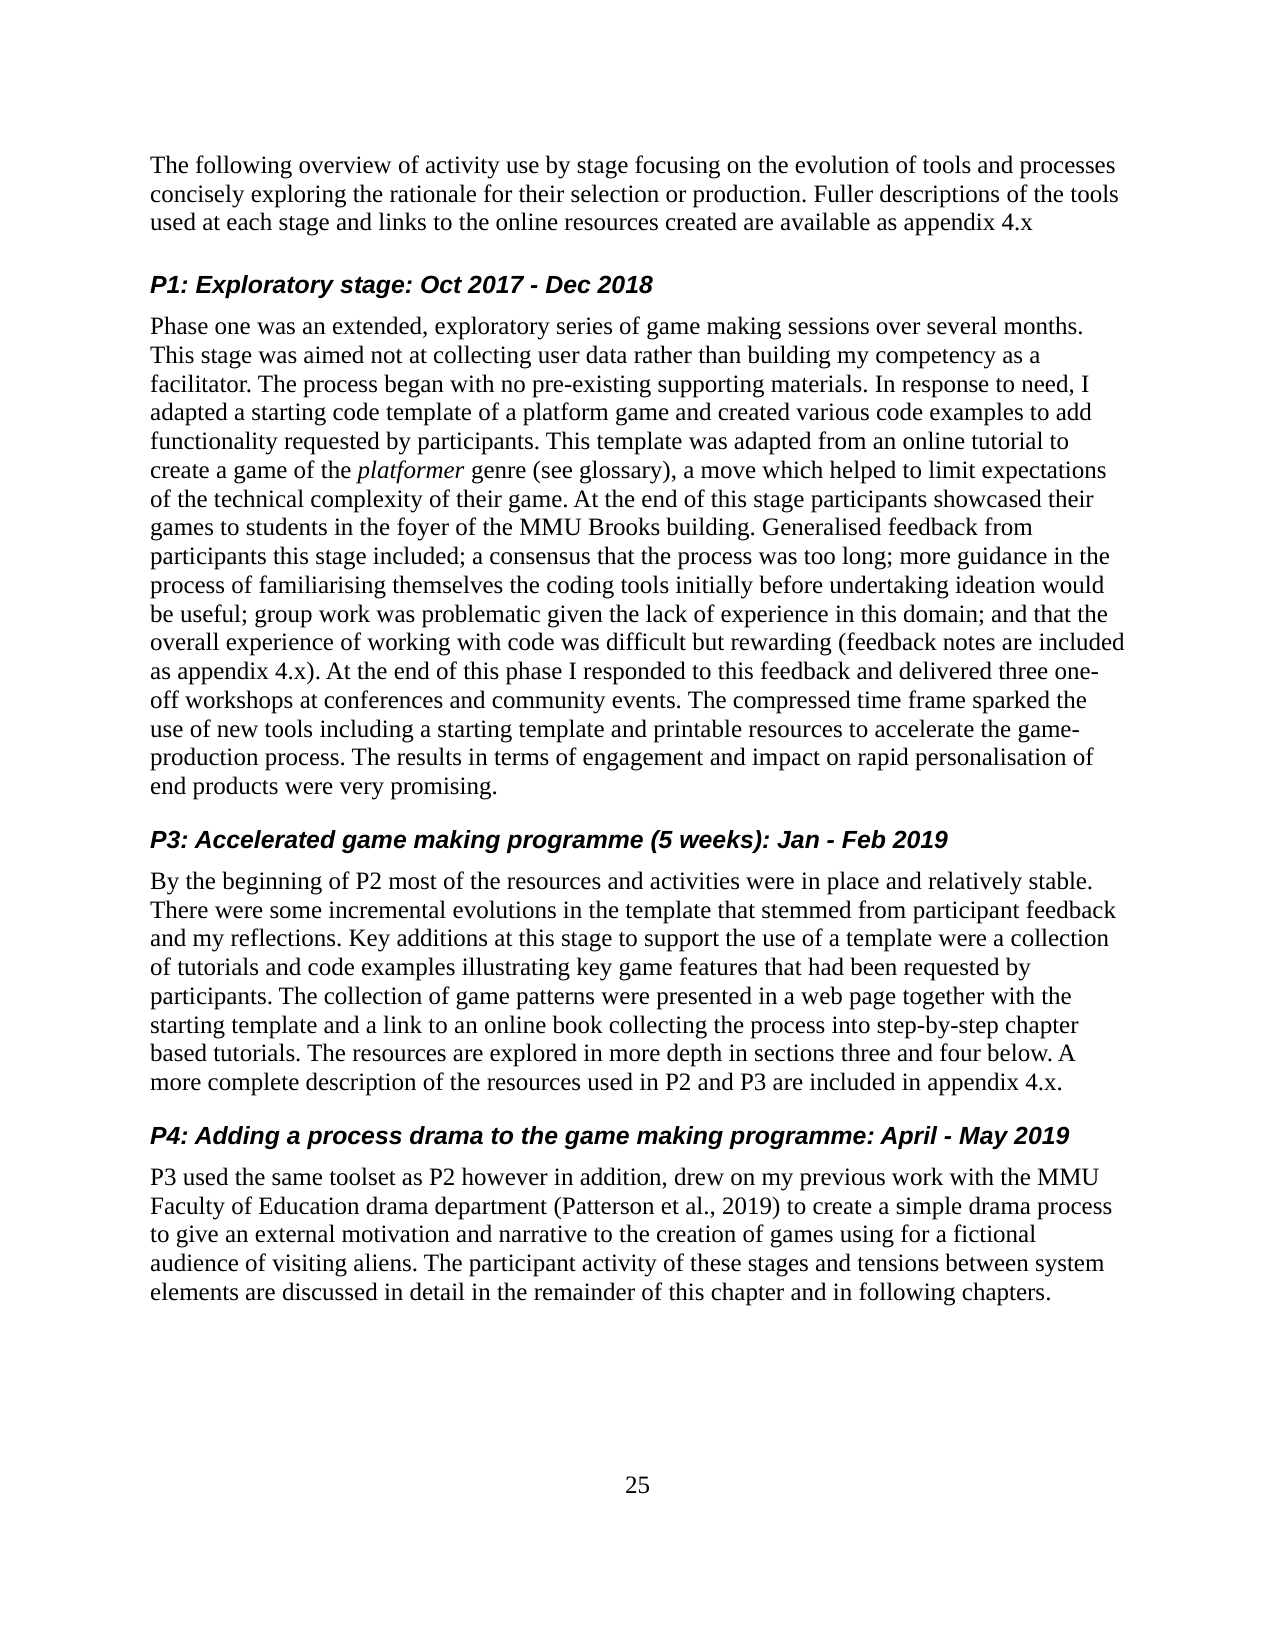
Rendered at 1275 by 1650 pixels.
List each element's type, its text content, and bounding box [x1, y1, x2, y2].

text P3 used the same toolset as P2 however in addition, drew on my previous work with the MMU Faculty of Education drama department (Patterson et al., 2019) to create a simple drama process to give an external motivation and narrative to the creation of games using for a fictional audience of visiting aliens. The participant activity of these stages and tensions between system elements are discussed in detail in the remainder of this chapter and in following chapters. [150, 1162, 1125, 1306]
subtitle P4: Adding a process drama to the game making programme: April - May 2019 [150, 1121, 1125, 1149]
text By the beginning of P2 most of the resources and activities were in place and relatively stable. There were some incremental evolutions in the template that stemmed from participant feedback and my reflections. Key additions at this stage to support the use of a template were a collection of tutorials and code examples illustrating key game features that had been requested by participants. The collection of game patterns were presented in a web page together with the starting template and a link to an online book collecting the process into step-by-step chapter based tutorials. The resources are explored in more depth in sections three and four below. A more complete description of the resources used in P2 and P3 are included in appendix 4.x. [150, 866, 1125, 1096]
subtitle P1: Exploratory stage: Oct 2017 - Dec 2018 [150, 270, 1125, 299]
text Phase one was an extended, exploratory series of game making sessions over several months. This stage was aimed not at collecting user data rather than building my competency as a facilitator. The process began with no pre-existing supporting materials. In response to need, I adapted a starting code template of a platform game and created various code examples to add functionality requested by participants. This template was adapted from an online tutorial to create a game of the platformer genre (see glossary), a move which helped to limit expectations of the technical complexity of their game. At the end of this stage participants showcased their games to students in the foyer of the MMU Brooks building. Generalised feedback from participants this stage included; a consensus that the process was too long; more guidance in the process of familiarising themselves the coding tools initially before undertaking ideation would be useful; group work was problematic given the lack of experience in this domain; and that the overall experience of working with code was difficult but rewarding (feedback notes are included as appendix 4.x). At the end of this phase I responded to this feedback and delivered three one-off workshops at conferences and community events. The compressed time frame sparked the use of new tools including a starting template and printable resources to accelerate the game-production process. The results in terms of engagement and impact on rapid personalisation of end products were very promising. [150, 311, 1125, 800]
subtitle P3: Accelerated game making programme (5 weeks): Jan - Feb 2019 [150, 825, 1125, 853]
text The following overview of activity use by stage focusing on the evolution of tools and processes concisely exploring the rationale for their selection or production. Fuller descriptions of the tools used at each stage and links to the online resources created are available as appendix 4.x [150, 150, 1125, 236]
